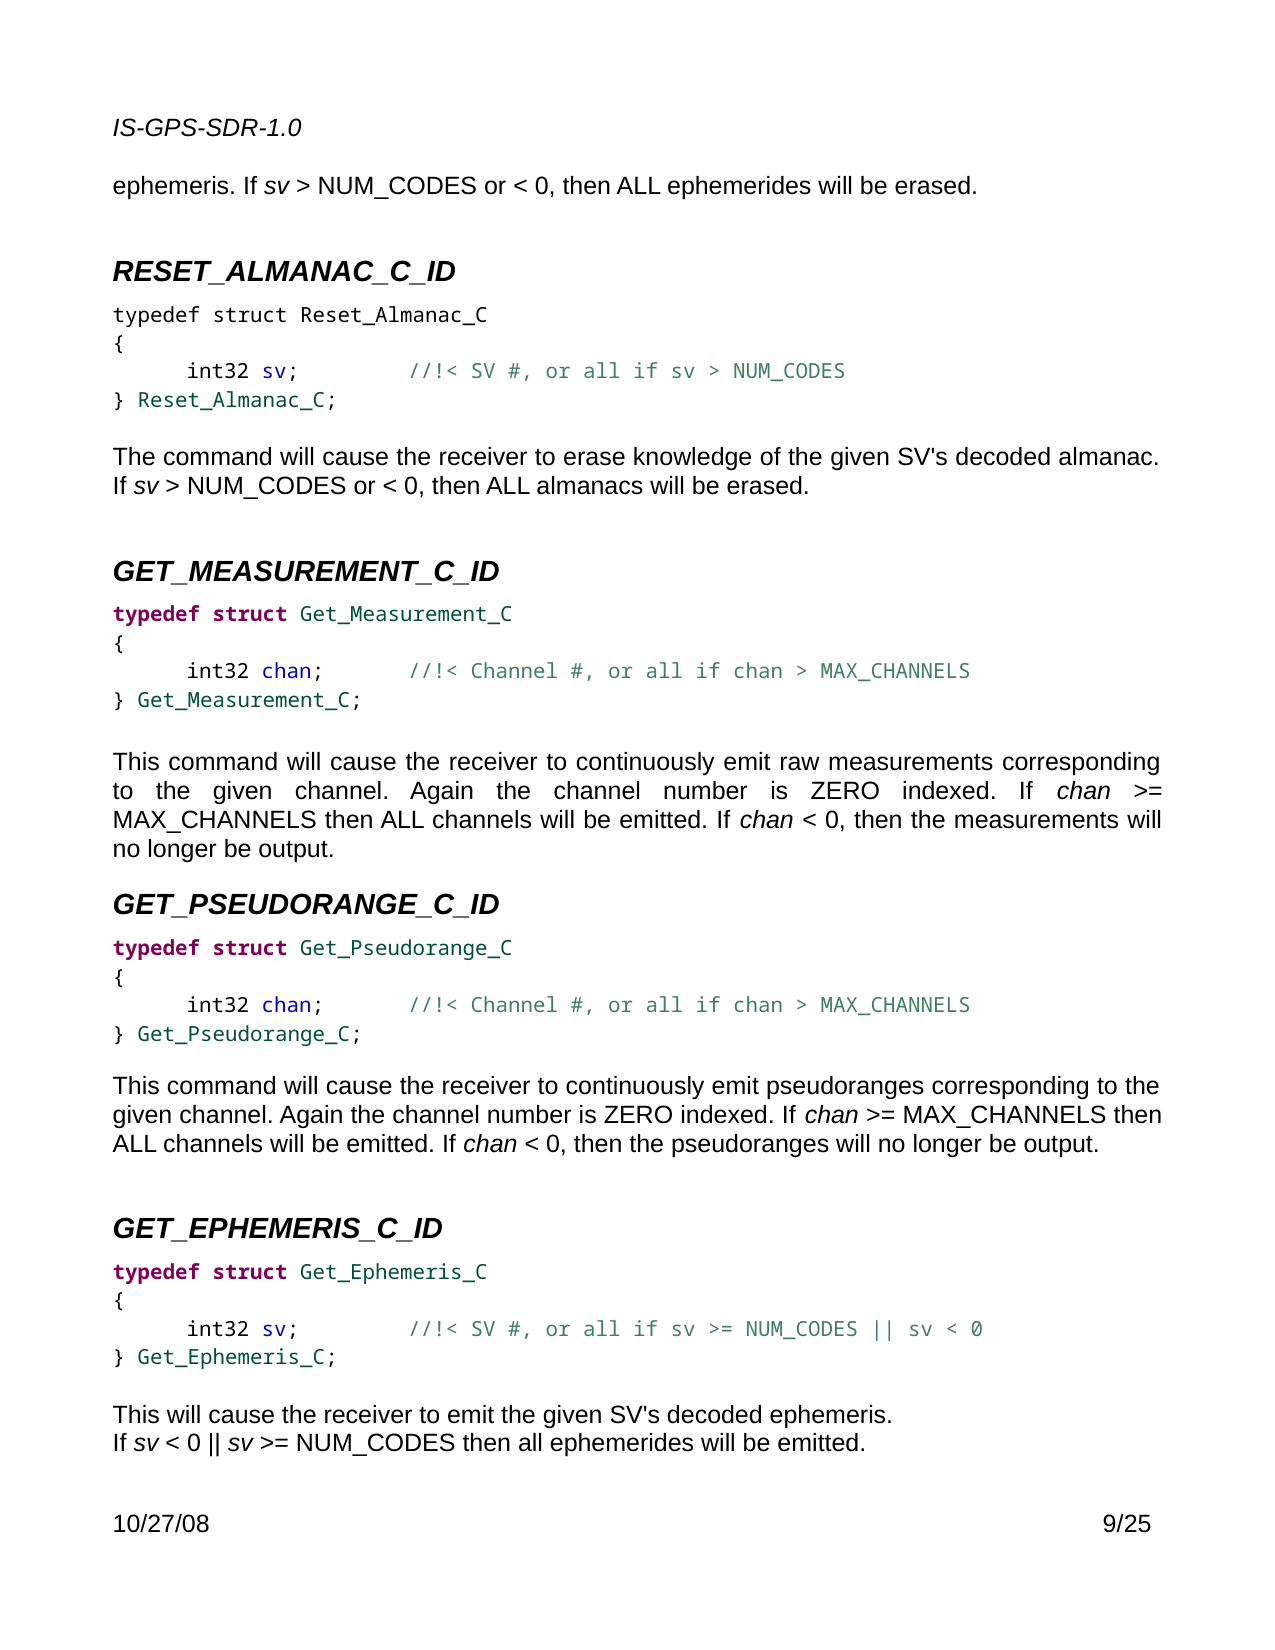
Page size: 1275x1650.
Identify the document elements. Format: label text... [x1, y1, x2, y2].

subtitle GET_EPHEMERIS_C_ID [112, 1211, 1162, 1245]
text This command will cause the receiver to continuously emit raw measurements corresponding to the given channel. Again the channel number is ZERO indexed. If chan >= MAX_CHANNELS then ALL channels will be emitted. If chan < 0, then the measurements will no longer be output. [112, 747, 1162, 862]
subtitle GET_PSEUDORANGE_C_ID [112, 887, 1162, 921]
text If sv < 0 || sv >= NUM_CODES then all ephemerides will be emitted. [112, 1428, 1162, 1457]
subtitle GET_MEASUREMENT_C_ID [112, 553, 1162, 587]
text { [112, 328, 1162, 357]
text int32 chan; //!< Channel #, or all if chan > MAX_CHANNELS [112, 656, 1162, 685]
text This will cause the receiver to emit the given SV's decoded ephemeris. [112, 1400, 1162, 1428]
text } Get_Measurement_C; [112, 685, 1162, 713]
text int32 chan; //!< Channel #, or all if chan > MAX_CHANNELS [112, 990, 1162, 1019]
subtitle RESET_ALMANAC_C_ID [112, 254, 1162, 287]
text { [112, 1286, 1162, 1314]
text } Reset_Almanac_C; [112, 385, 1162, 413]
text This command will cause the receiver to continuously emit pseudoranges corresponding to the given channel. Again the channel number is ZERO indexed. If chan >= MAX_CHANNELS then ALL channels will be emitted. If chan < 0, then the pseudoranges will no longer be output. [112, 1071, 1162, 1157]
text typedef struct Get_Measurement_C [112, 599, 1162, 628]
text { [112, 962, 1162, 990]
text The command will cause the receiver to erase knowledge of the given SV's decoded almanac. If sv > NUM_CODES or < 0, then ALL almanacs will be erased. [112, 442, 1162, 500]
text typedef struct Get_Ephemeris_C [112, 1257, 1162, 1286]
text } Get_Ephemeris_C; [112, 1342, 1162, 1371]
text } Get_Pseudorange_C; [112, 1019, 1162, 1047]
text ephemeris. If sv > NUM_CODES or < 0, then ALL ephemerides will be erased. [112, 171, 1162, 200]
text typedef struct Get_Pseudorange_C [112, 933, 1162, 962]
text { [112, 628, 1162, 656]
text typedef struct Reset_Almanac_C [112, 300, 1162, 328]
text int32 sv; //!< SV #, or all if sv >= NUM_CODES || sv < 0 [112, 1314, 1162, 1342]
text int32 sv; //!< SV #, or all if sv > NUM_CODES [112, 357, 1162, 385]
